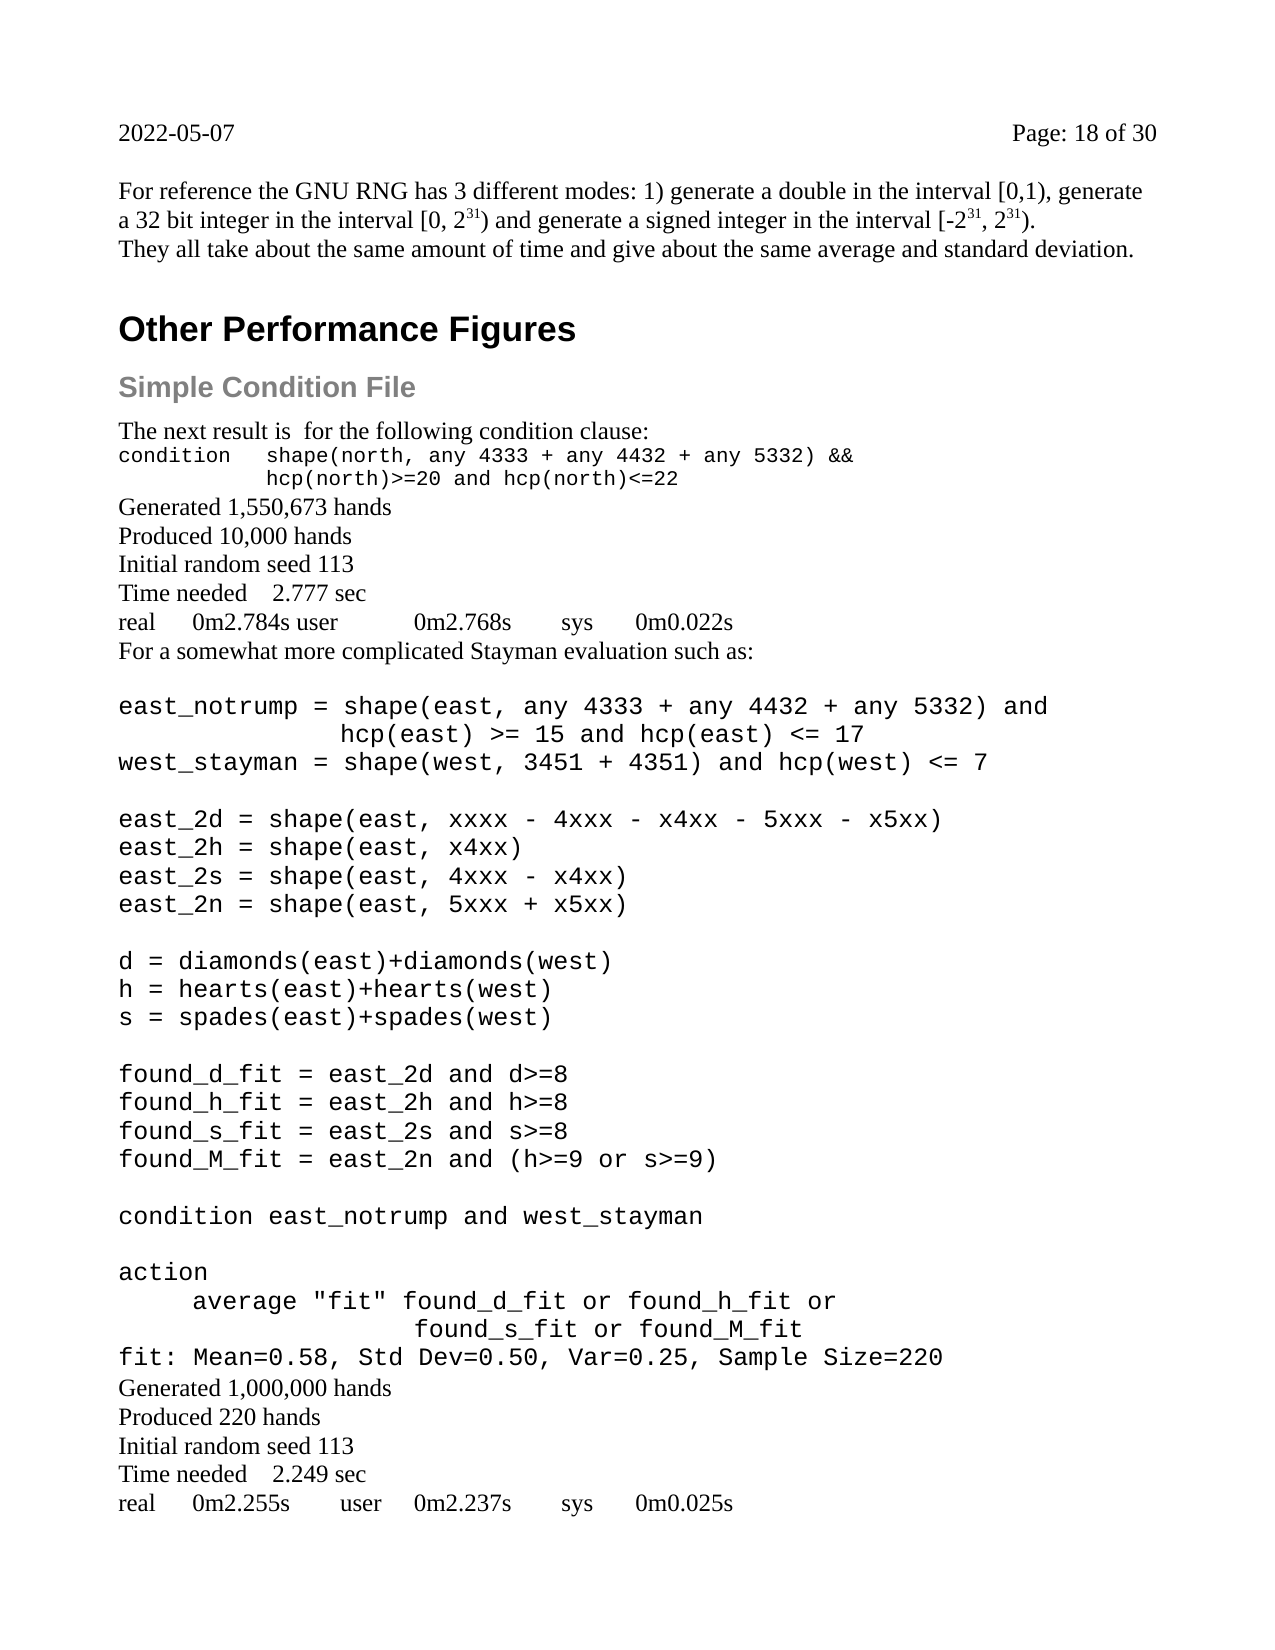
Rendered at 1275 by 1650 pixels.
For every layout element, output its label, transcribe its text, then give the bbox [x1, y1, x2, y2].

subtitle Simple Condition File [118, 370, 1157, 403]
text h = hearts(east)+hearts(west) [118, 977, 1157, 1005]
text Time needed 2.777 sec [118, 578, 1157, 607]
subtitle Other Performance Figures [118, 308, 1157, 349]
text Produced 10,000 hands [118, 521, 1157, 549]
text condition shape(north, any 4333 + any 4432 + any 5332) && [118, 445, 1157, 468]
text hcp(north)>=20 and hcp(north)<=22 [118, 468, 1157, 492]
text east_notrump = shape(east, any 4333 + any 4432 + any 5332) and [118, 693, 1157, 722]
text Produced 220 hands [118, 1402, 1157, 1431]
text action [118, 1260, 1157, 1288]
text Generated 1,000,000 hands [118, 1373, 1157, 1402]
text They all take about the same amount of time and give about the same average and standard deviation. [118, 234, 1157, 263]
text east_2h = shape(east, x4xx) [118, 835, 1157, 863]
text For a somewhat more complicated Stayman evaluation such as: [118, 636, 1157, 664]
text east_2n = shape(east, 5xxx + x5xx) [118, 892, 1157, 920]
text average "fit" found_d_fit or found_h_fit or [118, 1288, 1157, 1317]
text found_M_fit = east_2n and (h>=9 or s>=9) [118, 1147, 1157, 1175]
text hcp(east) >= 15 and hcp(east) <= 17 [118, 722, 1157, 750]
text found_s_fit or found_M_fit [118, 1317, 1157, 1345]
text east_2d = shape(east, xxxx - 4xxx - x4xx - 5xxx - x5xx) [118, 807, 1157, 835]
text found_s_fit = east_2s and s>=8 [118, 1118, 1157, 1147]
text condition east_notrump and west_stayman [118, 1203, 1157, 1232]
text Initial random seed 113 [118, 549, 1157, 578]
text real 0m2.784s user 0m2.768s sys 0m0.022s [118, 607, 1157, 636]
text Generated 1,550,673 hands [118, 492, 1157, 521]
text found_h_fit = east_2h and h>=8 [118, 1090, 1157, 1118]
text found_d_fit = east_2d and d>=8 [118, 1062, 1157, 1090]
text The next result is for the following condition clause: [118, 416, 1157, 445]
text east_2s = shape(east, 4xxx - x4xx) [118, 863, 1157, 892]
text For reference the GNU RNG has 3 different modes: 1) generate a double in the interval [0,1), generate a 32 bit integer in the interval [0, 231) and generate a signed integer in the interval [-231, 231). [118, 176, 1157, 234]
text Initial random seed 113 [118, 1431, 1157, 1459]
text d = diamonds(east)+diamonds(west) [118, 948, 1157, 977]
text real 0m2.255s user 0m2.237s sys 0m0.025s [118, 1488, 1157, 1517]
text s = spades(east)+spades(west) [118, 1005, 1157, 1033]
text Time needed 2.249 sec [118, 1459, 1157, 1488]
text west_stayman = shape(west, 3451 + 4351) and hcp(west) <= 7 [118, 750, 1157, 778]
text fit: Mean=0.58, Std Dev=0.50, Var=0.25, Sample Size=220 [118, 1345, 1157, 1373]
